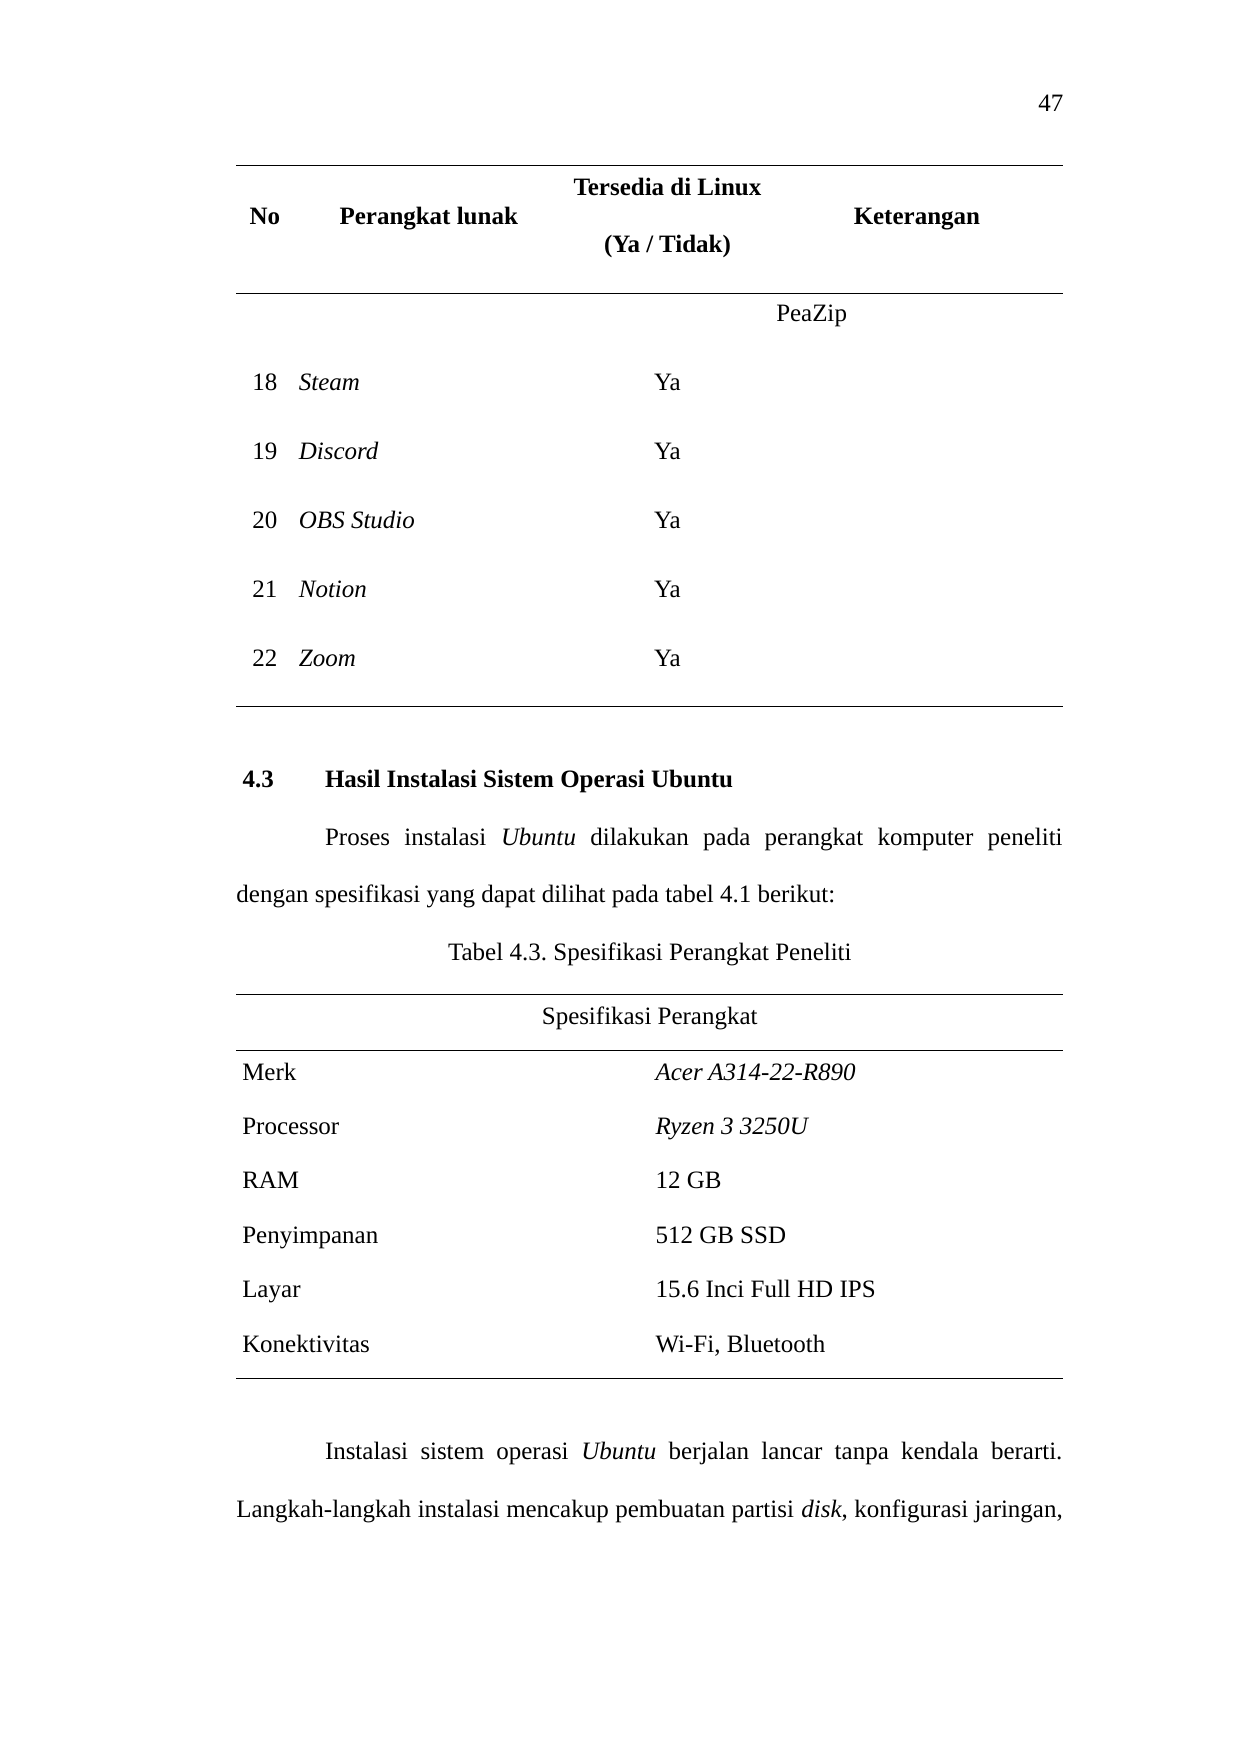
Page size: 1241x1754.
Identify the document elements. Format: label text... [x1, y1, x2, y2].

table_cell Layar [236, 1269, 649, 1323]
table_cell RAM [236, 1160, 649, 1214]
text Tabel 4.3. Spesifikasi perangkat peneliti [236, 937, 1063, 966]
table_cell Ya [564, 499, 770, 568]
table_cell Notion [293, 568, 564, 637]
table_header Keterangan [770, 166, 1063, 293]
table_cell 21 [236, 568, 293, 637]
text Proses instalasi Ubuntu dilakukan pada perangkat komputer peneliti dengan spesifikasi yang dapat dilihat pada tabel 4.1 berikut: [236, 822, 1063, 908]
table_cell 15.6 Inci Full HD IPS [650, 1269, 1063, 1323]
table_cell Merk [236, 1051, 649, 1105]
table_cell Ryzen 3 3250U [650, 1105, 1063, 1160]
table_cell 512 GB SSD [650, 1214, 1063, 1269]
table_cell Wi-Fi, Bluetooth [650, 1323, 1063, 1378]
table_cell [770, 499, 1063, 568]
table_cell Konektivitas [236, 1323, 649, 1378]
table_cell [236, 294, 293, 362]
table_cell Ya [564, 362, 770, 430]
table_cell Acer A314-22-R890 [650, 1051, 1063, 1105]
table_cell Ya [564, 637, 770, 706]
table_header Perangkat lunak [293, 166, 564, 293]
table_cell [293, 294, 564, 362]
table_cell [770, 637, 1063, 706]
table_cell Steam [293, 362, 564, 430]
table_cell [770, 430, 1063, 499]
table_cell [770, 568, 1063, 637]
table_cell 20 [236, 499, 293, 568]
table_cell OBS Studio [293, 499, 564, 568]
table_cell PeaZip [770, 294, 1063, 362]
table_cell Ya [564, 430, 770, 499]
table_cell 18 [236, 362, 293, 430]
table_cell [770, 362, 1063, 430]
table_cell Ya [564, 568, 770, 637]
table_header No [236, 166, 293, 293]
table_cell 22 [236, 637, 293, 706]
table_header Tersedia di Linux (Ya / Tidak) [564, 166, 770, 293]
subtitle Hasil Instalasi Sistem Operasi Ubuntu [236, 764, 1063, 793]
table_cell Discord [293, 430, 564, 499]
table_cell Penyimpanan [236, 1214, 649, 1269]
text Instalasi sistem operasi Ubuntu berjalan lancar tanpa kendala berarti. Langkah-langkah instalasi mencakup pembuatan partisi disk, konfigurasi jaringan, [236, 1436, 1063, 1523]
table_cell Processor [236, 1105, 649, 1160]
table_cell 12 GB [650, 1160, 1063, 1214]
table_cell Zoom [293, 637, 564, 706]
table_cell [564, 294, 770, 362]
table_header Spesifikasi Perangkat [236, 995, 1063, 1050]
table_cell 19 [236, 430, 293, 499]
